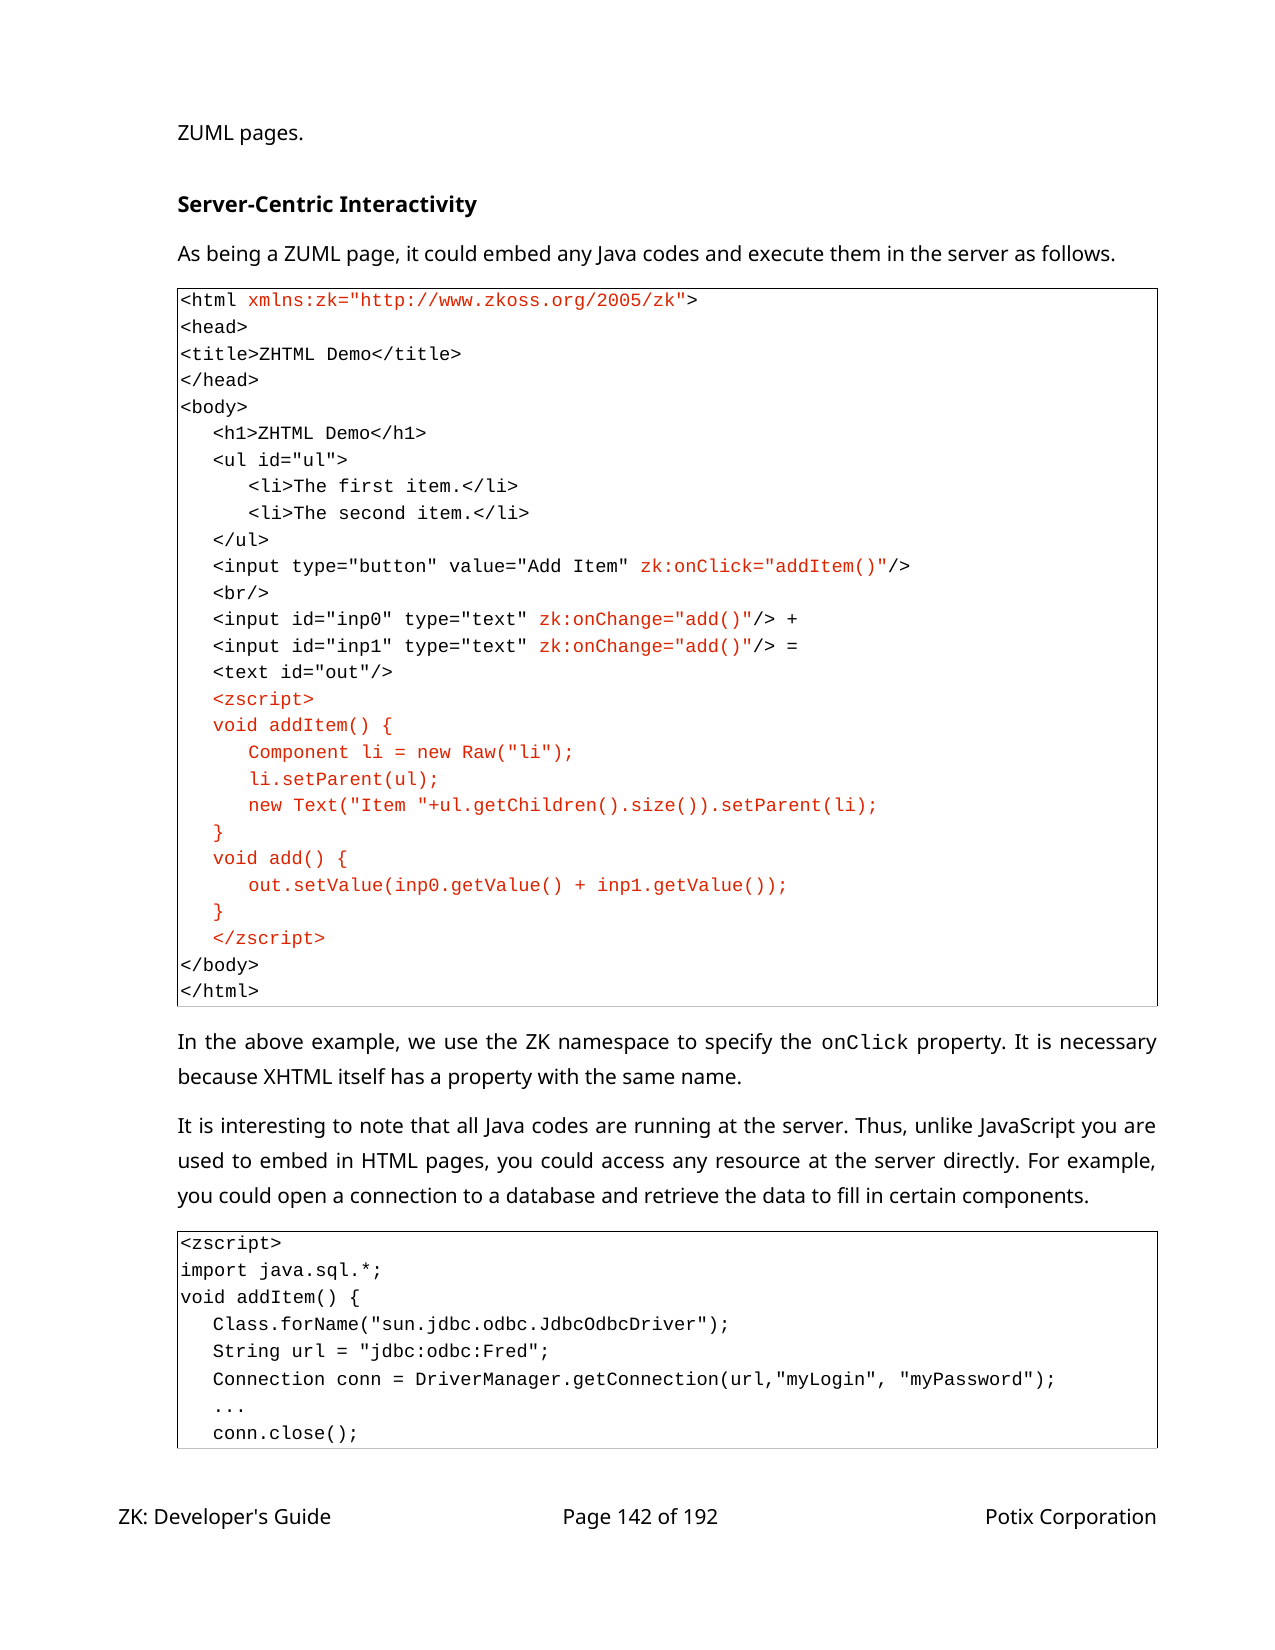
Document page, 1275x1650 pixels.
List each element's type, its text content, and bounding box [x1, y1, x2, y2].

text In the above example, we use the ZK namespace to specify the onClick property. It is necessary because XHTML itself has a property with the same name. [177, 1027, 1157, 1091]
text import java.sql.*; [178, 1258, 1157, 1282]
text String url = "jdbc:odbc:Fred"; [178, 1339, 1157, 1363]
text ... [178, 1394, 1157, 1418]
text As being a ZUML page, it could embed any Java codes and execute them in the server as follows. [177, 239, 1157, 268]
subtitle Server-Centric Interactivity [177, 189, 1157, 219]
text ZUML pages. [177, 118, 1157, 146]
text <html xmlns:zk="http://www.zkoss.org/2005/zk"> <head> <title>ZHTML Demo</title> </head> <body> <h1>ZHTML Demo</h1> <ul id="ul"> <li>The first item.</li> <li>The second item.</li> </ul> <input type="button" value="Add Item" zk:onClick="addItem()"/> <br/> <input id="inp0" type="text" zk:onChange="add()"/> + <input id="inp1" type="text" zk:onChange="add()"/> = <text id="out"/> <zscript> void addItem() { Component li = new Raw("li"); li.setParent(ul); new Text("Item "+ul.getChildren().size()).setParent(li); } void add() { out.setValue(inp0.getValue() + inp1.getValue()); } </zscript> </body> </html> [178, 289, 1157, 1006]
text Class.forName("sun.jdbc.odbc.JdbcOdbcDriver"); [178, 1312, 1157, 1336]
text void addItem() { [178, 1285, 1157, 1309]
text Connection conn = DriverManager.getConnection(url,"myLogin", "myPassword"); [178, 1366, 1157, 1391]
text conn.close(); [178, 1421, 1157, 1448]
text <zscript> [178, 1232, 1157, 1255]
text It is interesting to note that all Java codes are running at the server. Thus, unlike JavaScript you are used to embed in HTML pages, you could access any resource at the server directly. For example, you could open a connection to a database and retrieve the data to fill in certain components. [177, 1111, 1157, 1210]
